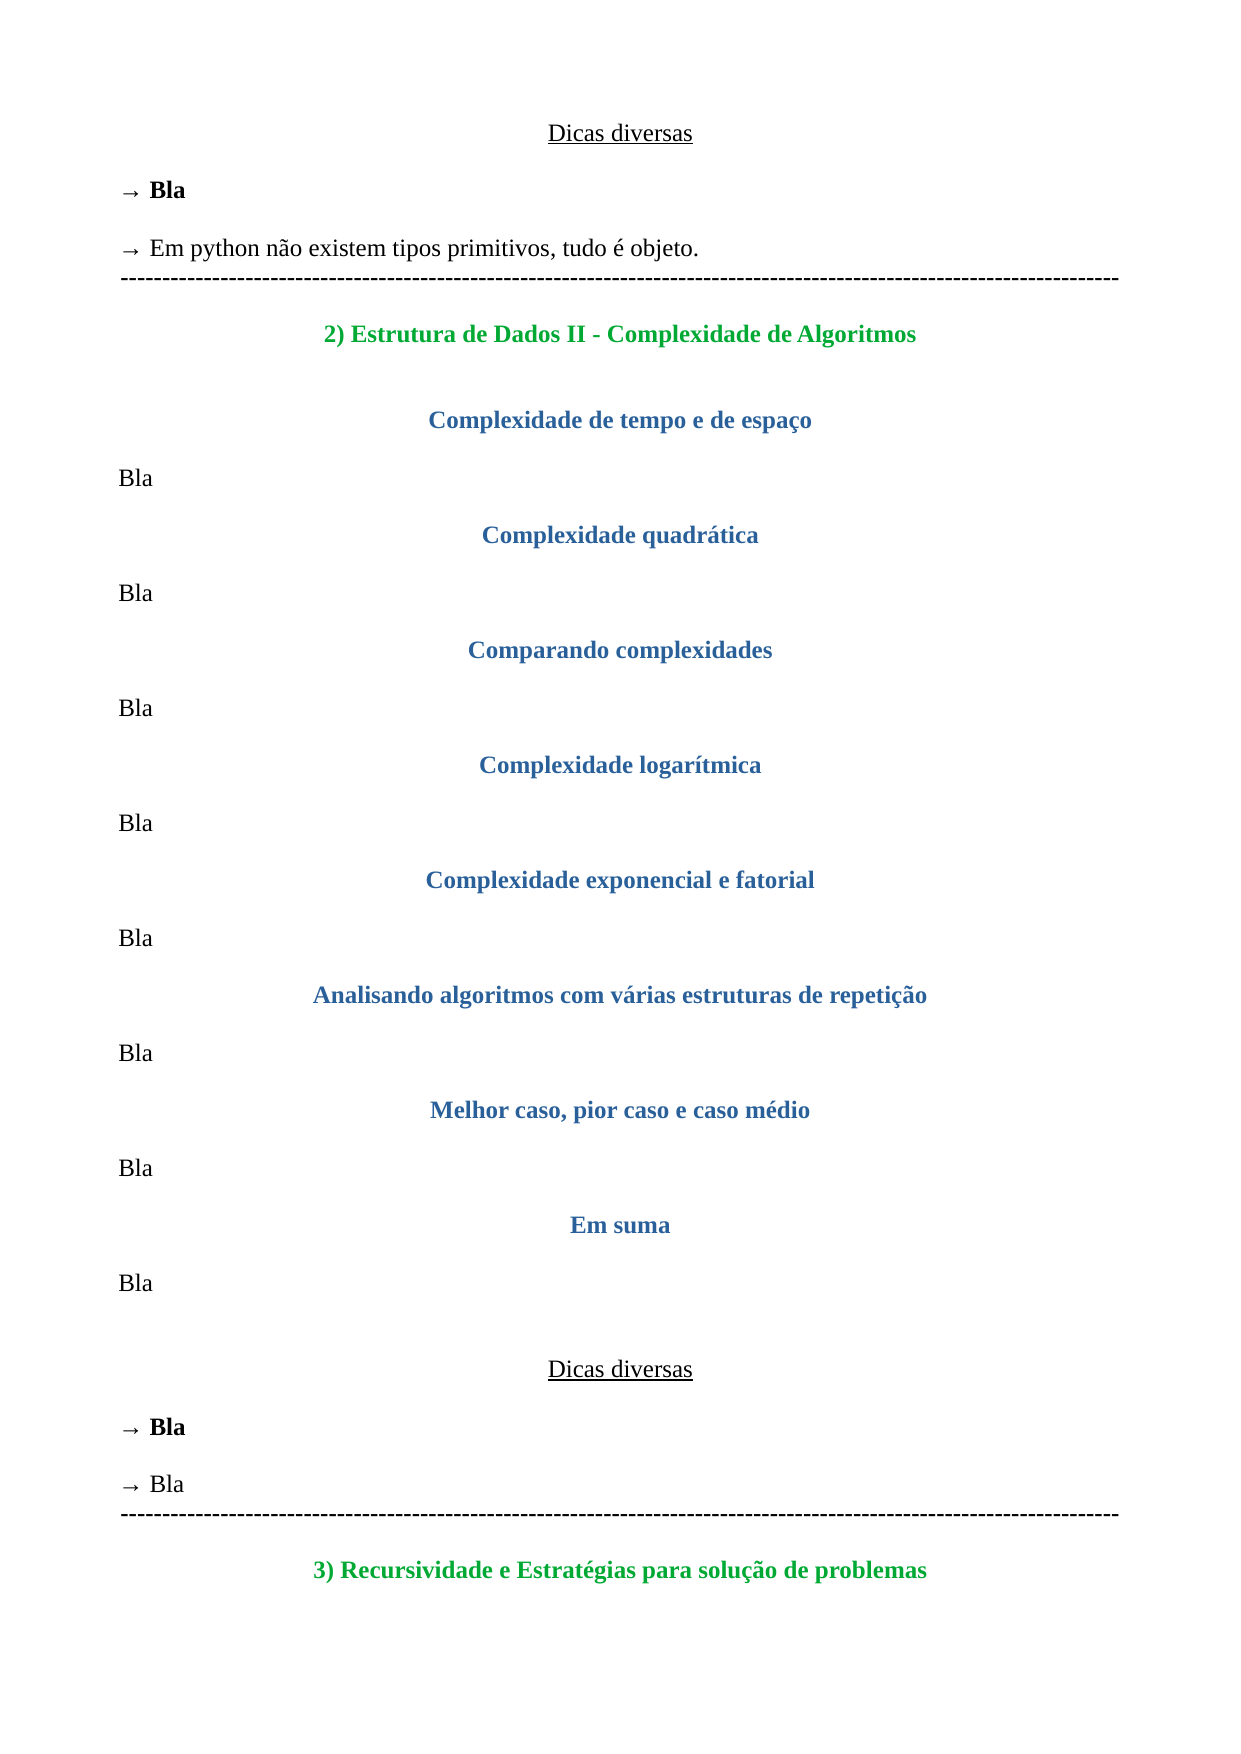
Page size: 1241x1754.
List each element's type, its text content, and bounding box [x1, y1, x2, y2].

text Complexidade exponencial e fatorial [118, 866, 1122, 894]
text Em suma [118, 1211, 1122, 1239]
text ------------------------------------------------------------------------------------------------------------------------ [118, 1498, 1122, 1527]
text Complexidade quadrática [118, 521, 1122, 549]
text Complexidade logarítmica [118, 751, 1122, 779]
text Bla [118, 463, 1122, 492]
text → Bla [118, 1412, 1122, 1441]
text Analisando algoritmos com várias estruturas de repetição [118, 981, 1122, 1009]
text Bla [118, 923, 1122, 952]
text Dicas diversas [118, 118, 1122, 147]
text Bla [118, 1153, 1122, 1182]
text 3) Recursividade e Estratégias para solução de problemas [118, 1556, 1122, 1584]
text Dicas diversas [118, 1354, 1122, 1383]
text Comparando complexidades [118, 636, 1122, 664]
text → Bla [118, 1469, 1122, 1498]
text Complexidade de tempo e de espaço [118, 406, 1122, 434]
text → Em python não existem tipos primitivos, tudo é objeto. [118, 233, 1122, 262]
text 2) Estrutura de Dados II - Complexidade de Algoritmos [118, 319, 1122, 348]
text Bla [118, 808, 1122, 837]
text Bla [118, 578, 1122, 607]
text Melhor caso, pior caso e caso médio [118, 1096, 1122, 1124]
text ------------------------------------------------------------------------------------------------------------------------ [118, 262, 1122, 291]
text Bla [118, 1268, 1122, 1297]
text → Bla [118, 176, 1122, 204]
text Bla [118, 1038, 1122, 1067]
text Bla [118, 693, 1122, 722]
